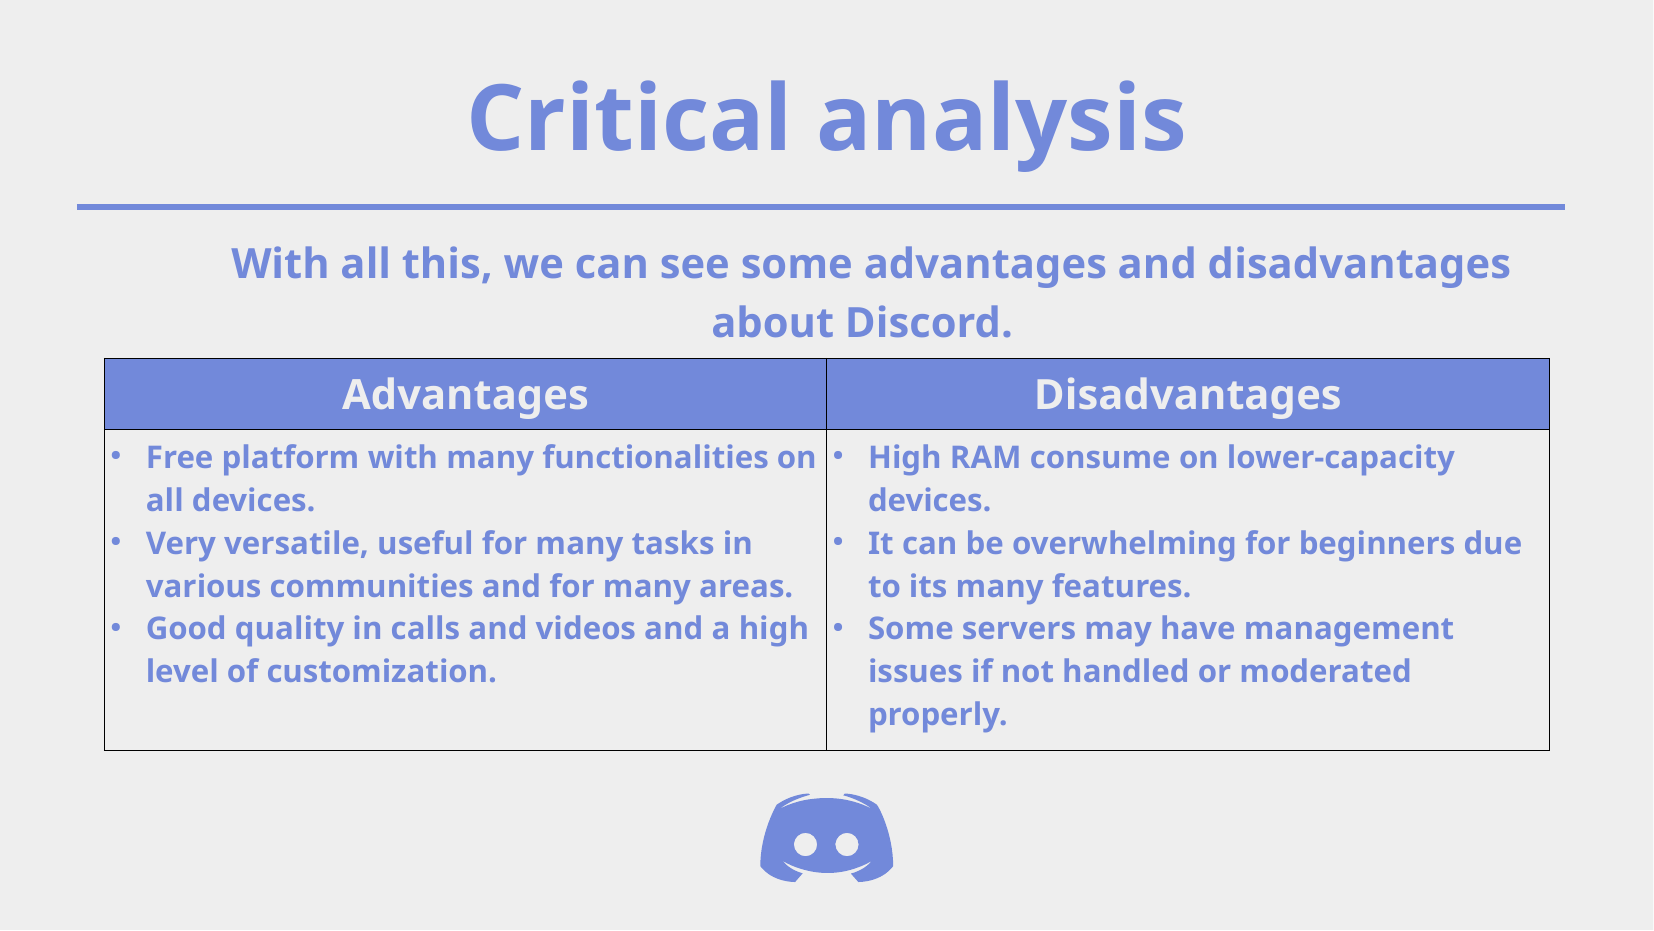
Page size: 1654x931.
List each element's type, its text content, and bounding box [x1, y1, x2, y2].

table_cell Free platform with many functionalities on all devices. Very versatile, useful for many tasks in various communities and for many areas. Good quality in calls and videos and a high level of customization. [105, 430, 826, 750]
title Critical analysis [82, 37, 1571, 193]
table_cell High RAM consume on lower-capacity devices. It can be overwhelming for beginners due to its many features. Some servers may have management issues if not handled or moderated properly. [827, 430, 1549, 750]
picture [760, 793, 894, 883]
table_header Disadvantages [827, 359, 1549, 429]
table_header Advantages [105, 359, 826, 429]
list With all this, we can see some advantages and disadvantages about Discord. [82, 217, 1571, 758]
